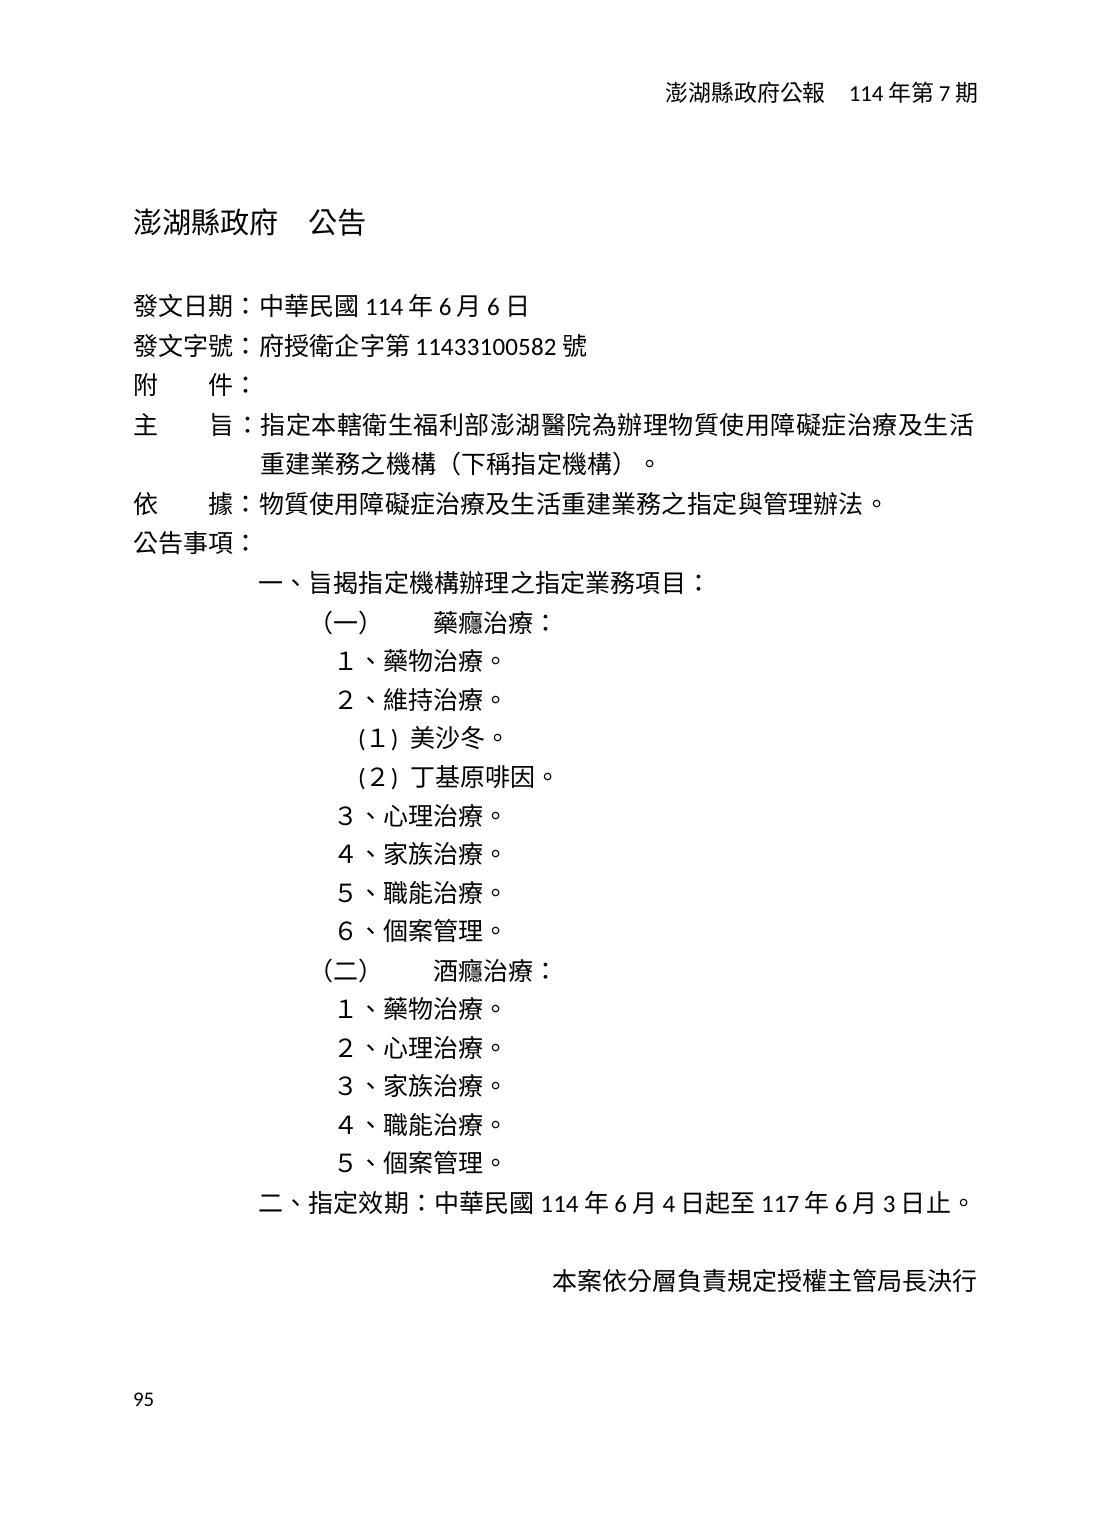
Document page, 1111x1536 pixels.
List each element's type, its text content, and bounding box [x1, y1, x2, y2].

text （一） 藥癮治療： [308, 600, 977, 640]
text １、藥物治療。 [333, 988, 977, 1026]
text 發文日期：中華民國114年6月6日 [133, 284, 977, 323]
text 本案依分層負責規定授權主管局長決行 [133, 1260, 977, 1298]
text 一、旨揭指定機構辦理之指定業務項目： [258, 561, 977, 600]
text ３、家族治療。 [333, 1065, 977, 1103]
text 主 旨：指定本轄衛生福利部澎湖醫院為辦理物質使用障礙症治療及生活重建業務之機構（下稱指定機構）。 [133, 402, 977, 482]
text ４、家族治療。 [333, 833, 977, 871]
text １、藥物治療。 [333, 640, 977, 678]
text (２) 丁基原啡因。 [358, 756, 977, 794]
text ４、職能治療。 [333, 1103, 977, 1142]
text (１) 美沙冬。 [358, 717, 977, 756]
text 附 件： [133, 363, 977, 402]
text ５、職能治療。 [333, 871, 977, 910]
text ２、維持治療。 [333, 678, 977, 717]
text ６、個案管理。 [333, 910, 977, 948]
text （二） 酒癮治療： [308, 948, 977, 988]
text 公告事項： [133, 521, 977, 561]
text 依 據：物質使用障礙症治療及生活重建業務之指定與管理辦法。 [133, 482, 977, 521]
text 澎湖縣政府 公告 [133, 199, 977, 241]
text ５、個案管理。 [333, 1142, 977, 1181]
text ３、心理治療。 [333, 794, 977, 833]
text ２、心理治療。 [333, 1026, 977, 1065]
text 二、指定效期：中華民國114年6月4日起至117年6月3日止。 [258, 1181, 977, 1220]
text 發文字號：府授衛企字第11433100582號 [133, 323, 977, 363]
